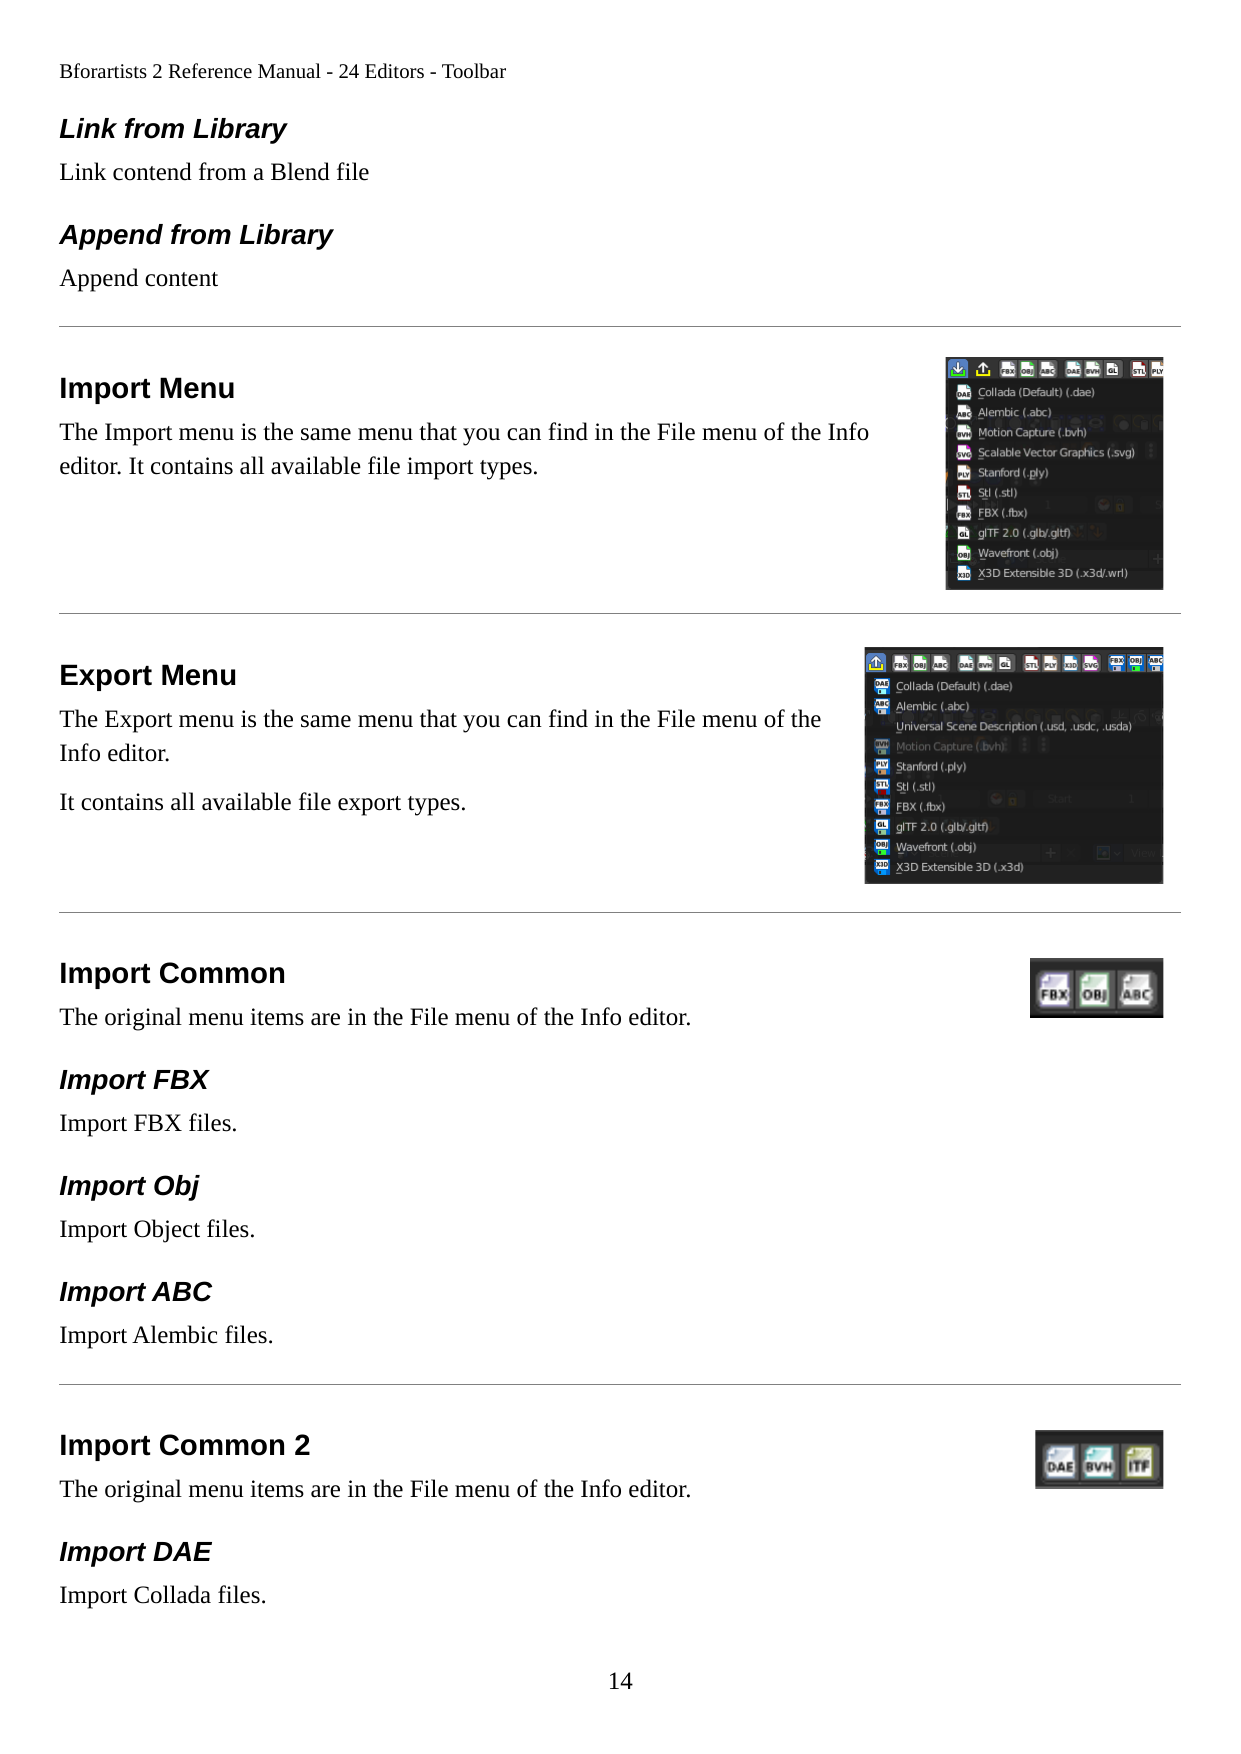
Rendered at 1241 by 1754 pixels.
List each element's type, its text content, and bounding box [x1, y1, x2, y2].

subtitle Append from Library [59, 218, 1181, 250]
text It contains all available file export types. [59, 787, 864, 816]
subtitle Import Common 2 [59, 1428, 1181, 1461]
subtitle [1164, 657, 1181, 691]
text Import Object files. [59, 1214, 1181, 1243]
text Append content [59, 263, 1181, 292]
subtitle Link from Library [59, 113, 1181, 144]
picture [1030, 958, 1164, 1018]
subtitle [1164, 371, 1181, 404]
text Import Alembic files. [59, 1320, 1181, 1349]
picture [864, 647, 1164, 884]
text The original menu items are in the File menu of the Info editor. [59, 1002, 1181, 1031]
subtitle Export Menu [59, 657, 864, 691]
text Link contend from a Blend file [59, 157, 1181, 186]
text The original menu items are in the File menu of the Info editor. [59, 1474, 1181, 1503]
subtitle Import DAE [59, 1536, 1181, 1567]
subtitle Import ABC [59, 1276, 1181, 1307]
subtitle Import FBX [59, 1064, 1181, 1096]
text Import Collada files. [59, 1580, 1181, 1609]
text Import FBX files. [59, 1108, 1181, 1137]
subtitle Import Common [59, 956, 1181, 989]
subtitle Import Obj [59, 1169, 1181, 1201]
picture [945, 357, 1164, 590]
picture [1035, 1430, 1164, 1489]
text The Import menu is the same menu that you can find in the File menu of the Info editor. It contains all available file import types. [59, 417, 945, 480]
text The Export menu is the same menu that you can find in the File menu of the Info editor. [59, 704, 864, 767]
subtitle Import Menu [59, 371, 945, 404]
